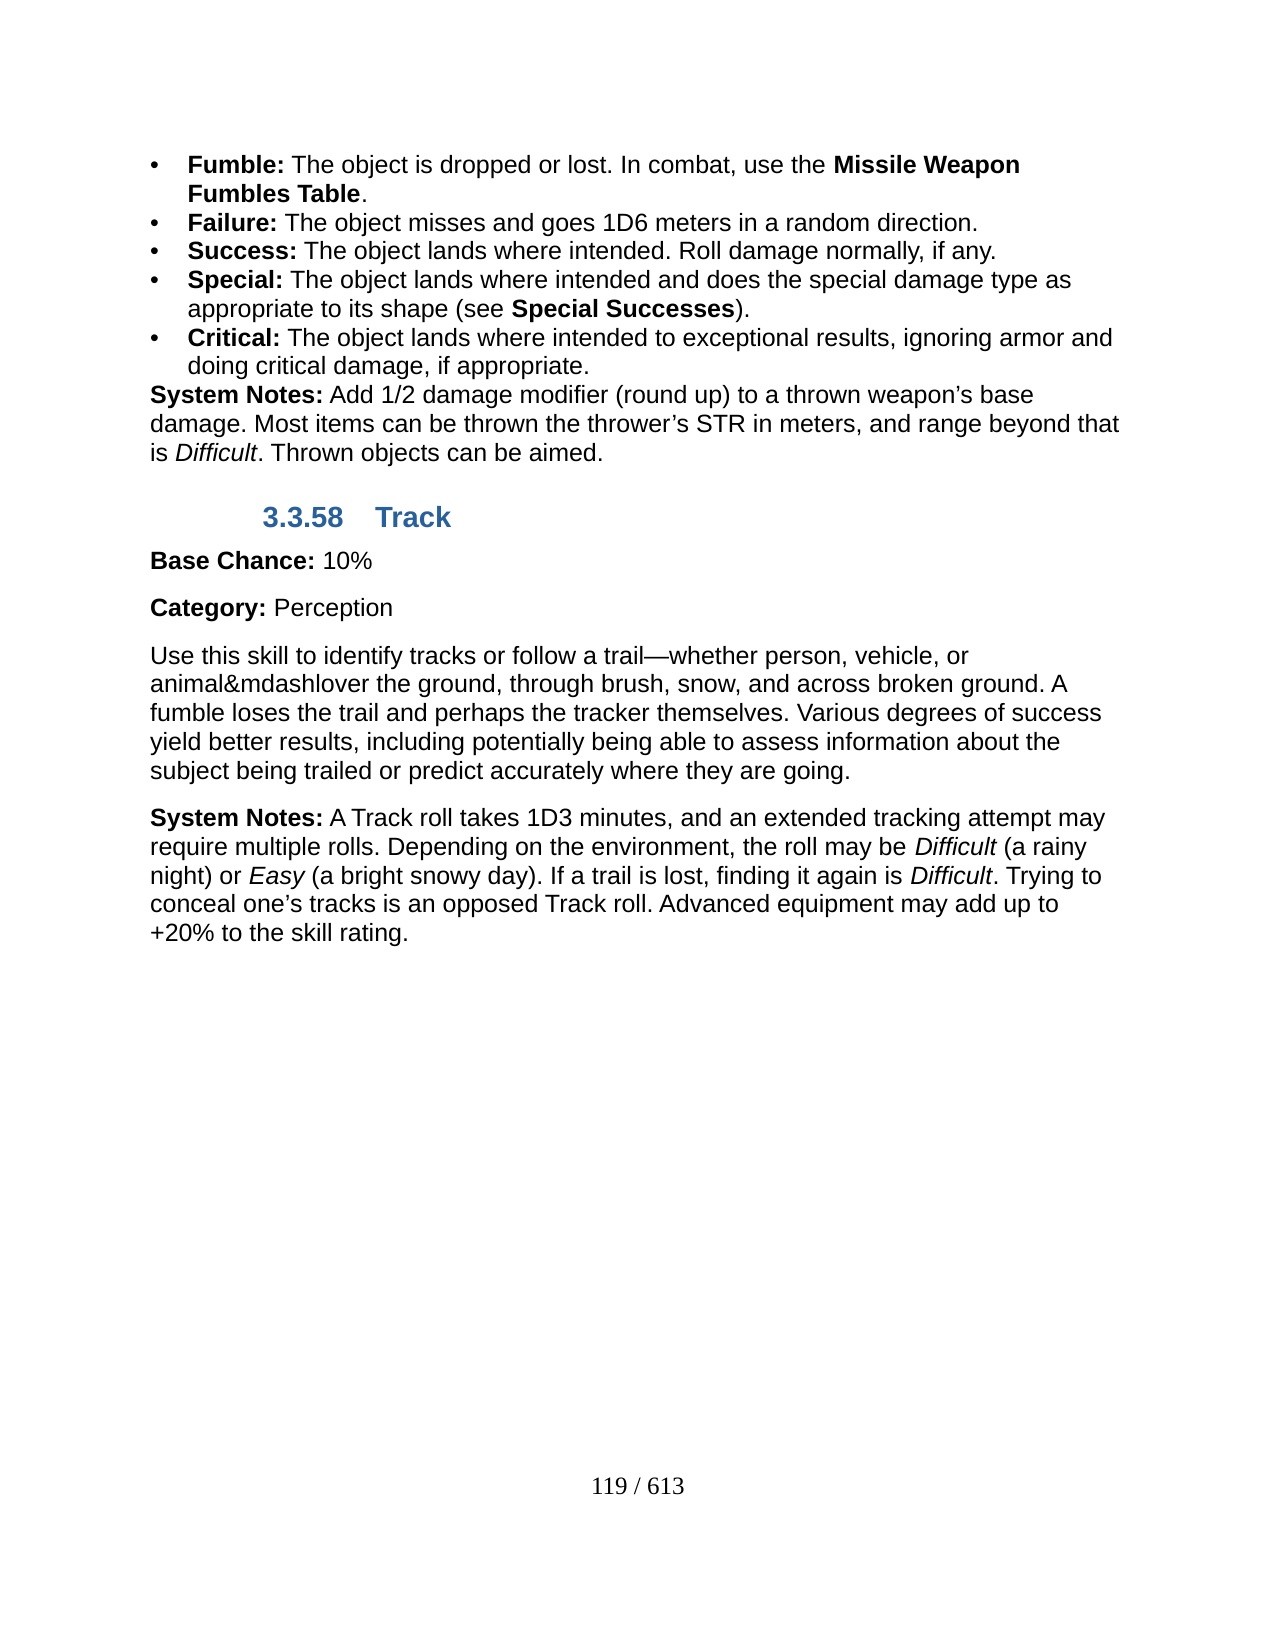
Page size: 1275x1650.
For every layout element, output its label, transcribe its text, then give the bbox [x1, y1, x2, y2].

text System Notes: Add 1/2 damage modifier (round up) to a thrown weapon’s base damage. Most items can be thrown the thrower’s STR in meters, and range beyond that is Difficult. Thrown objects can be aimed. [150, 380, 1125, 466]
subtitle Track [262, 499, 1125, 533]
text Base Chance: 10% [150, 546, 1125, 574]
text System Notes: A Track roll takes 1D3 minutes, and an extended tracking attempt may require multiple rolls. Depending on the environment, the roll may be Difficult (a rainy night) or Easy (a bright snowy day). If a trail is lost, finding it again is Difficult. Trying to conceal one’s tracks is an opposed Track roll. Advanced equipment may add up to +20% to the skill rating. [150, 803, 1125, 947]
text • Critical: The object lands where intended to exceptional results, ignoring armor and doing critical damage, if appropriate. [150, 322, 1125, 380]
text • Failure: The object misses and goes 1D6 meters in a random direction. [150, 207, 1125, 236]
text Use this skill to identify tracks or follow a trail—whether person, vehicle, or animal&mdashlover the ground, through brush, snow, and across broken ground. A fumble loses the trail and perhaps the tracker themselves. Various degrees of success yield better results, including potentially being able to assess information about the subject being trailed or predict accurately where they are going. [150, 641, 1125, 784]
text Category: Perception [150, 593, 1125, 622]
text • Special: The object lands where intended and does the special damage type as appropriate to its shape (see Special Successes). [150, 265, 1125, 322]
text • Fumble: The object is dropped or lost. In combat, use the Missile Weapon Fumbles Table. [150, 150, 1125, 207]
text • Success: The object lands where intended. Roll damage normally, if any. [150, 236, 1125, 265]
